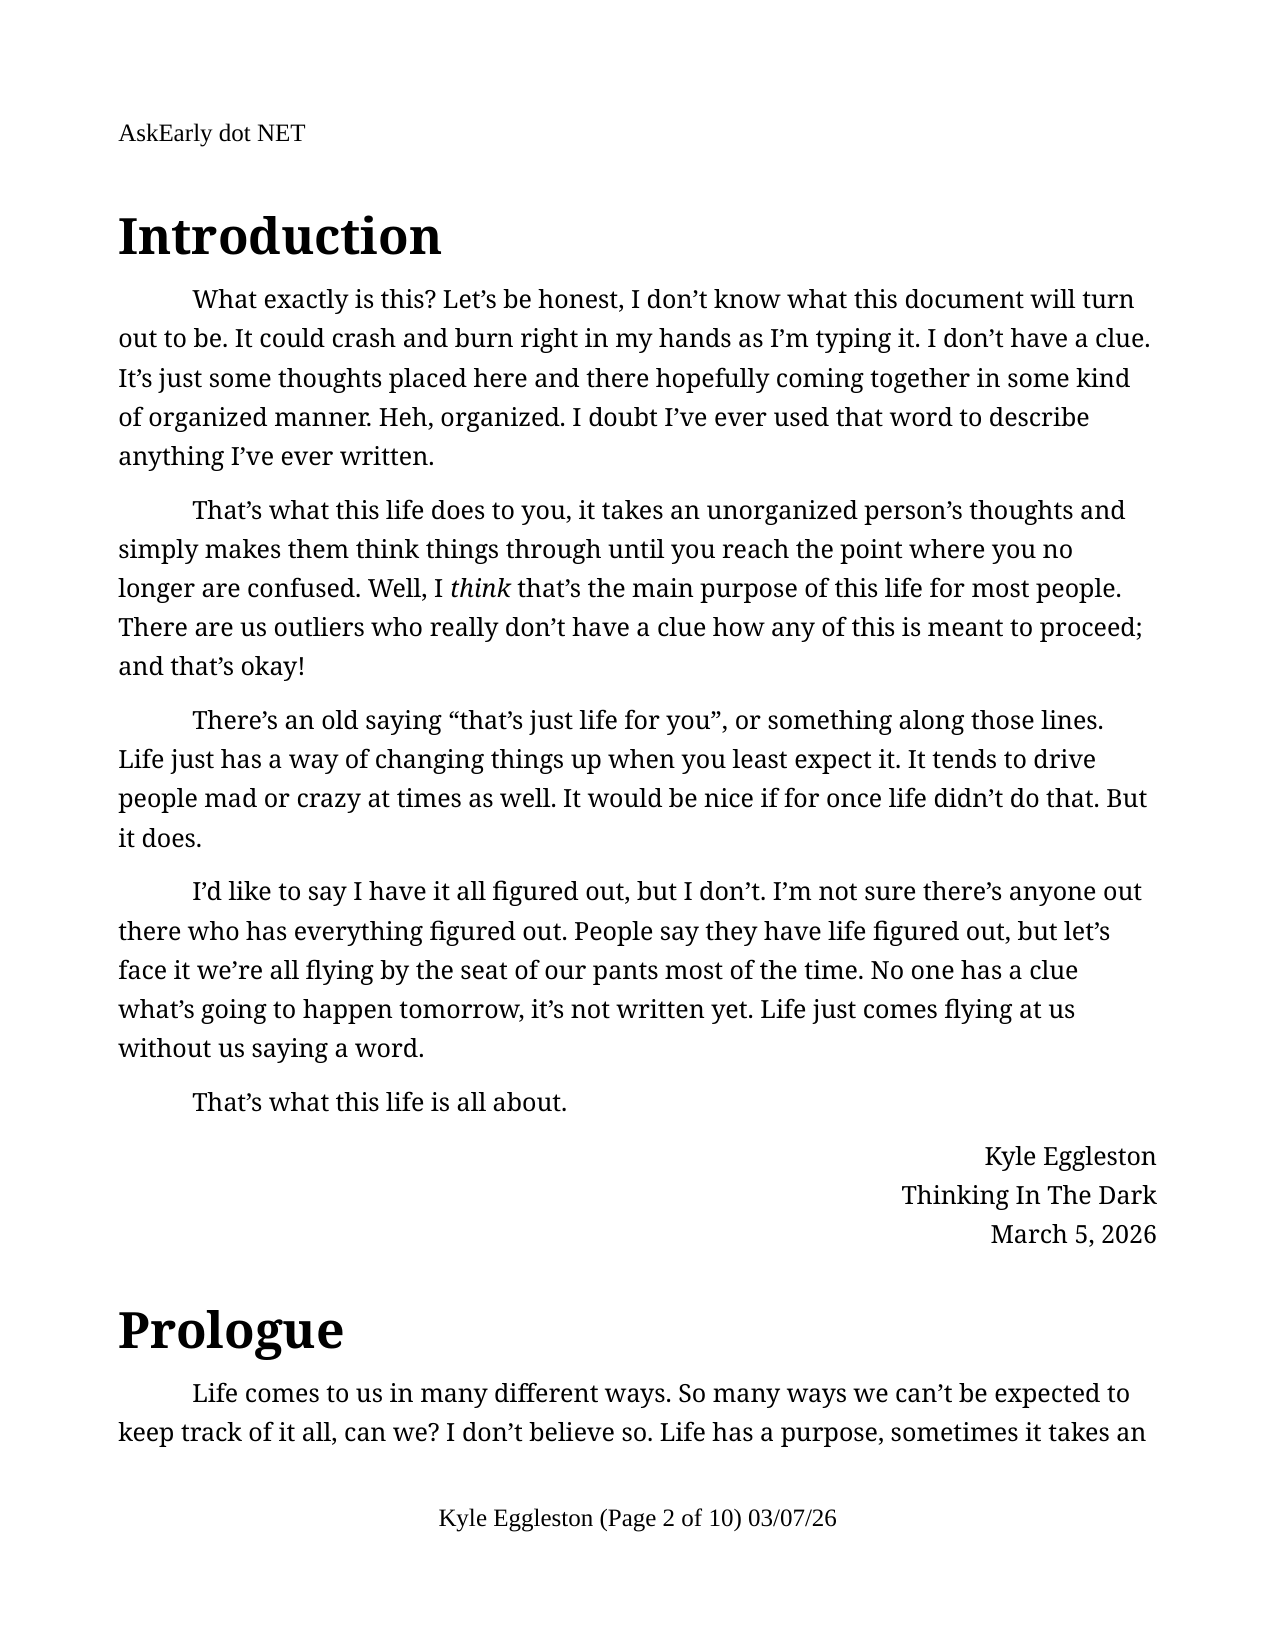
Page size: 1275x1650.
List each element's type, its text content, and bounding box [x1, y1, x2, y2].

text I’d like to say I have it all figured out, but I don’t. I’m not sure there’s anyone out there who has everything figured out. People say they have life figured out, but let’s face it we’re all flying by the seat of our pants most of the time. No one has a clue what’s going to happen tomorrow, it’s not written yet. Life just comes flying at us without us saying a word. [118, 874, 1157, 1065]
text That’s what this life is all about. [118, 1084, 1157, 1118]
text There’s an old saying “that’s just life for you”, or something along those lines. Life just has a way of changing things up when you least expect it. It tends to drive people mad or crazy at times as well. It would be nice if for once life didn’t do that. But it does. [118, 703, 1157, 854]
text Life comes to us in many different ways. So many ways we can’t be expected to keep track of it all, can we? I don’t believe so. Life has a purpose, sometimes it takes an [118, 1376, 1157, 1449]
subtitle Introduction [118, 201, 1157, 269]
subtitle Prologue [118, 1295, 1157, 1363]
text What exactly is this? Let’s be honest, I don’t know what this document will turn out to be. It could crash and burn right in my hands as I’m typing it. I don’t have a clue. It’s just some thoughts placed here and there hopefully coming together in some kind of organized manner. Heh, organized. I doubt I’ve ever used that word to describe anything I’ve ever written. [118, 282, 1157, 473]
text That’s what this life does to you, it takes an unorganized person’s thoughts and simply makes them think things through until you reach the point where you no longer are confused. Well, I think that’s the main purpose of this life for most people. There are us outliers who really don’t have a clue how any of this is meant to proceed; and that’s okay! [118, 492, 1157, 683]
text Kyle Eggleston Thinking In The Dark March 5, 2026 [118, 1138, 1157, 1251]
